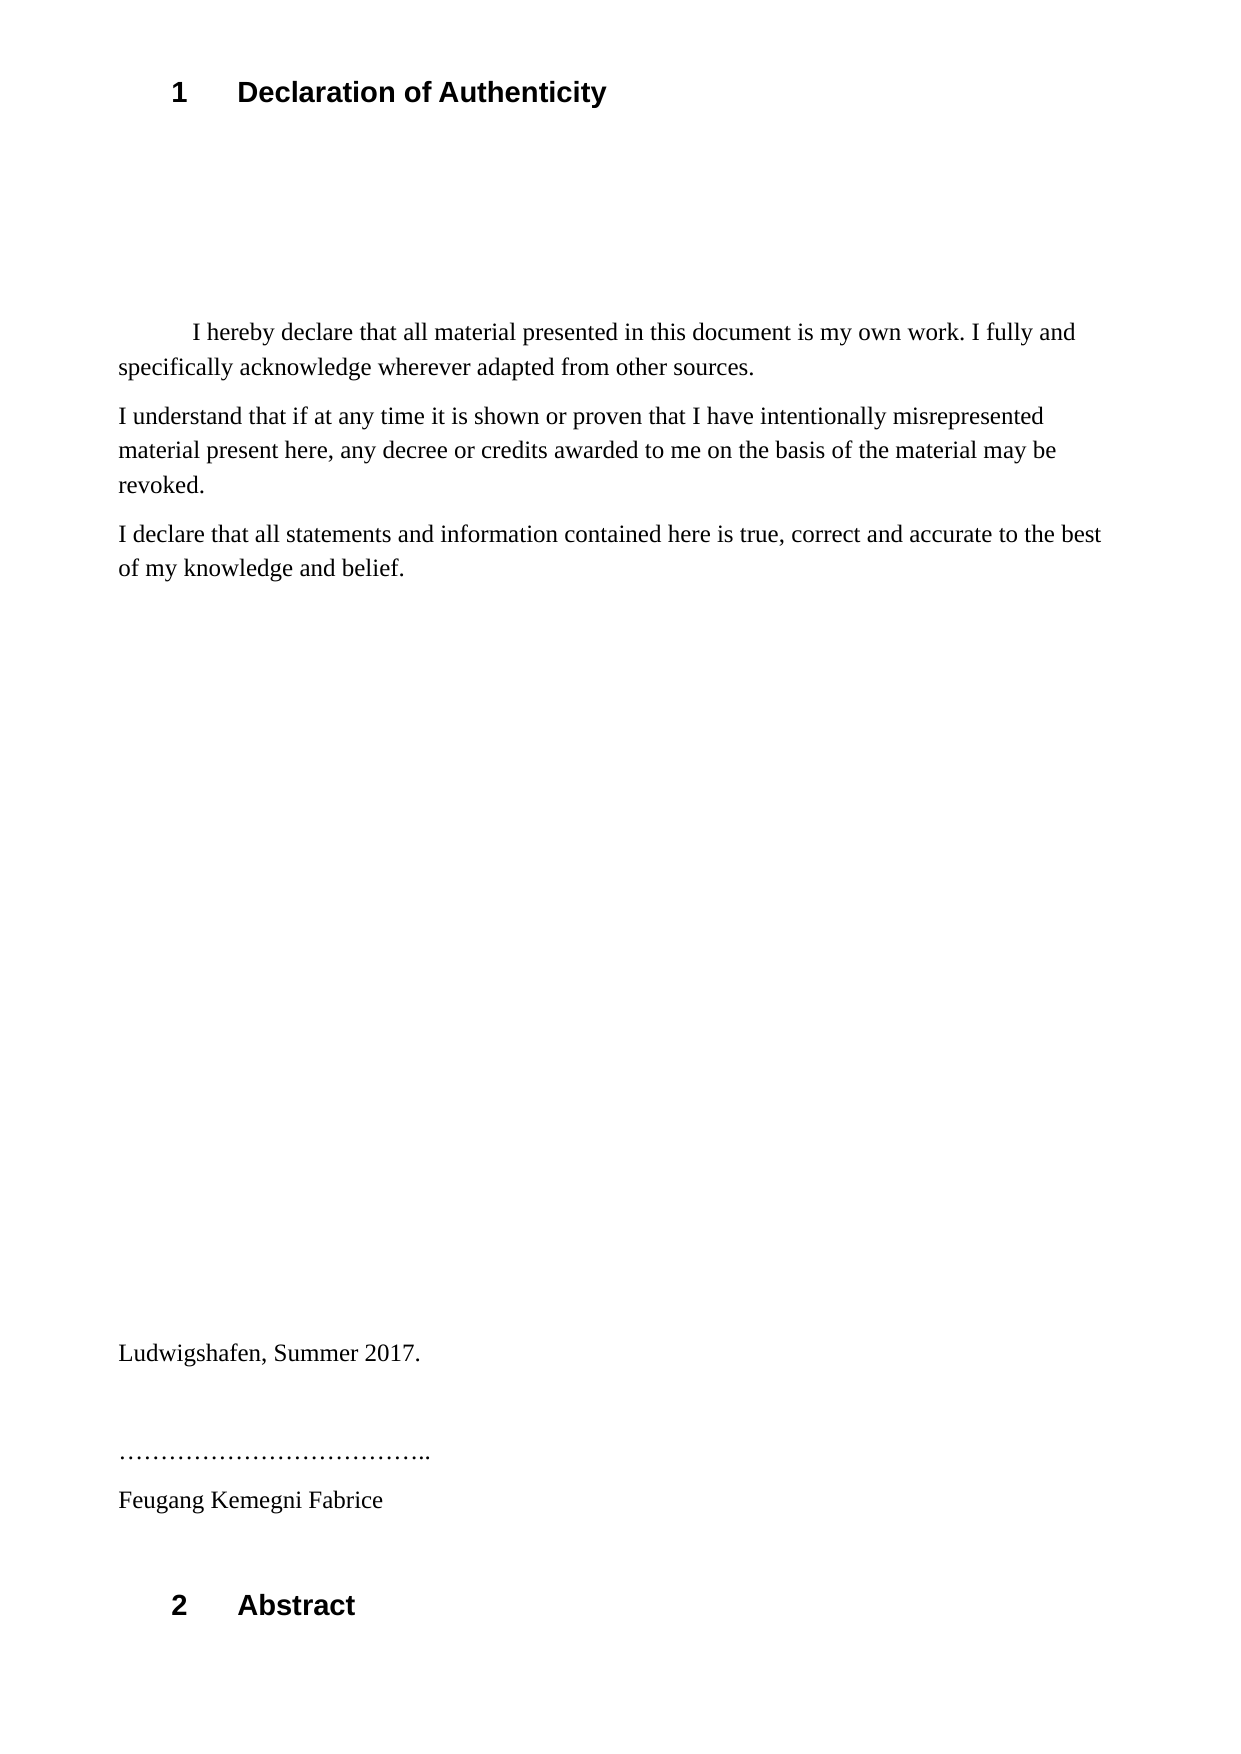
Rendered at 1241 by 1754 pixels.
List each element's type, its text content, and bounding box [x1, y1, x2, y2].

text I declare that all statements and information contained here is true, correct and accurate to the best of my knowledge and belief. [118, 519, 1122, 582]
text I hereby declare that all material presented in this document is my own work. I fully and specifically acknowledge wherever adapted from other sources. [118, 317, 1122, 381]
subtitle Declaration of Authenticity [163, 75, 1122, 108]
text Ludwigshafen, Summer 2017. [118, 1338, 1122, 1367]
subtitle Abstract [163, 1588, 1122, 1622]
text ……………………………….. [118, 1436, 1122, 1465]
text Feugang Kemegni Fabrice [118, 1486, 1122, 1514]
text I understand that if at any time it is shown or proven that I have intentionally misrepresented material present here, any decree or credits awarded to me on the basis of the material may be revoked. [118, 401, 1122, 498]
